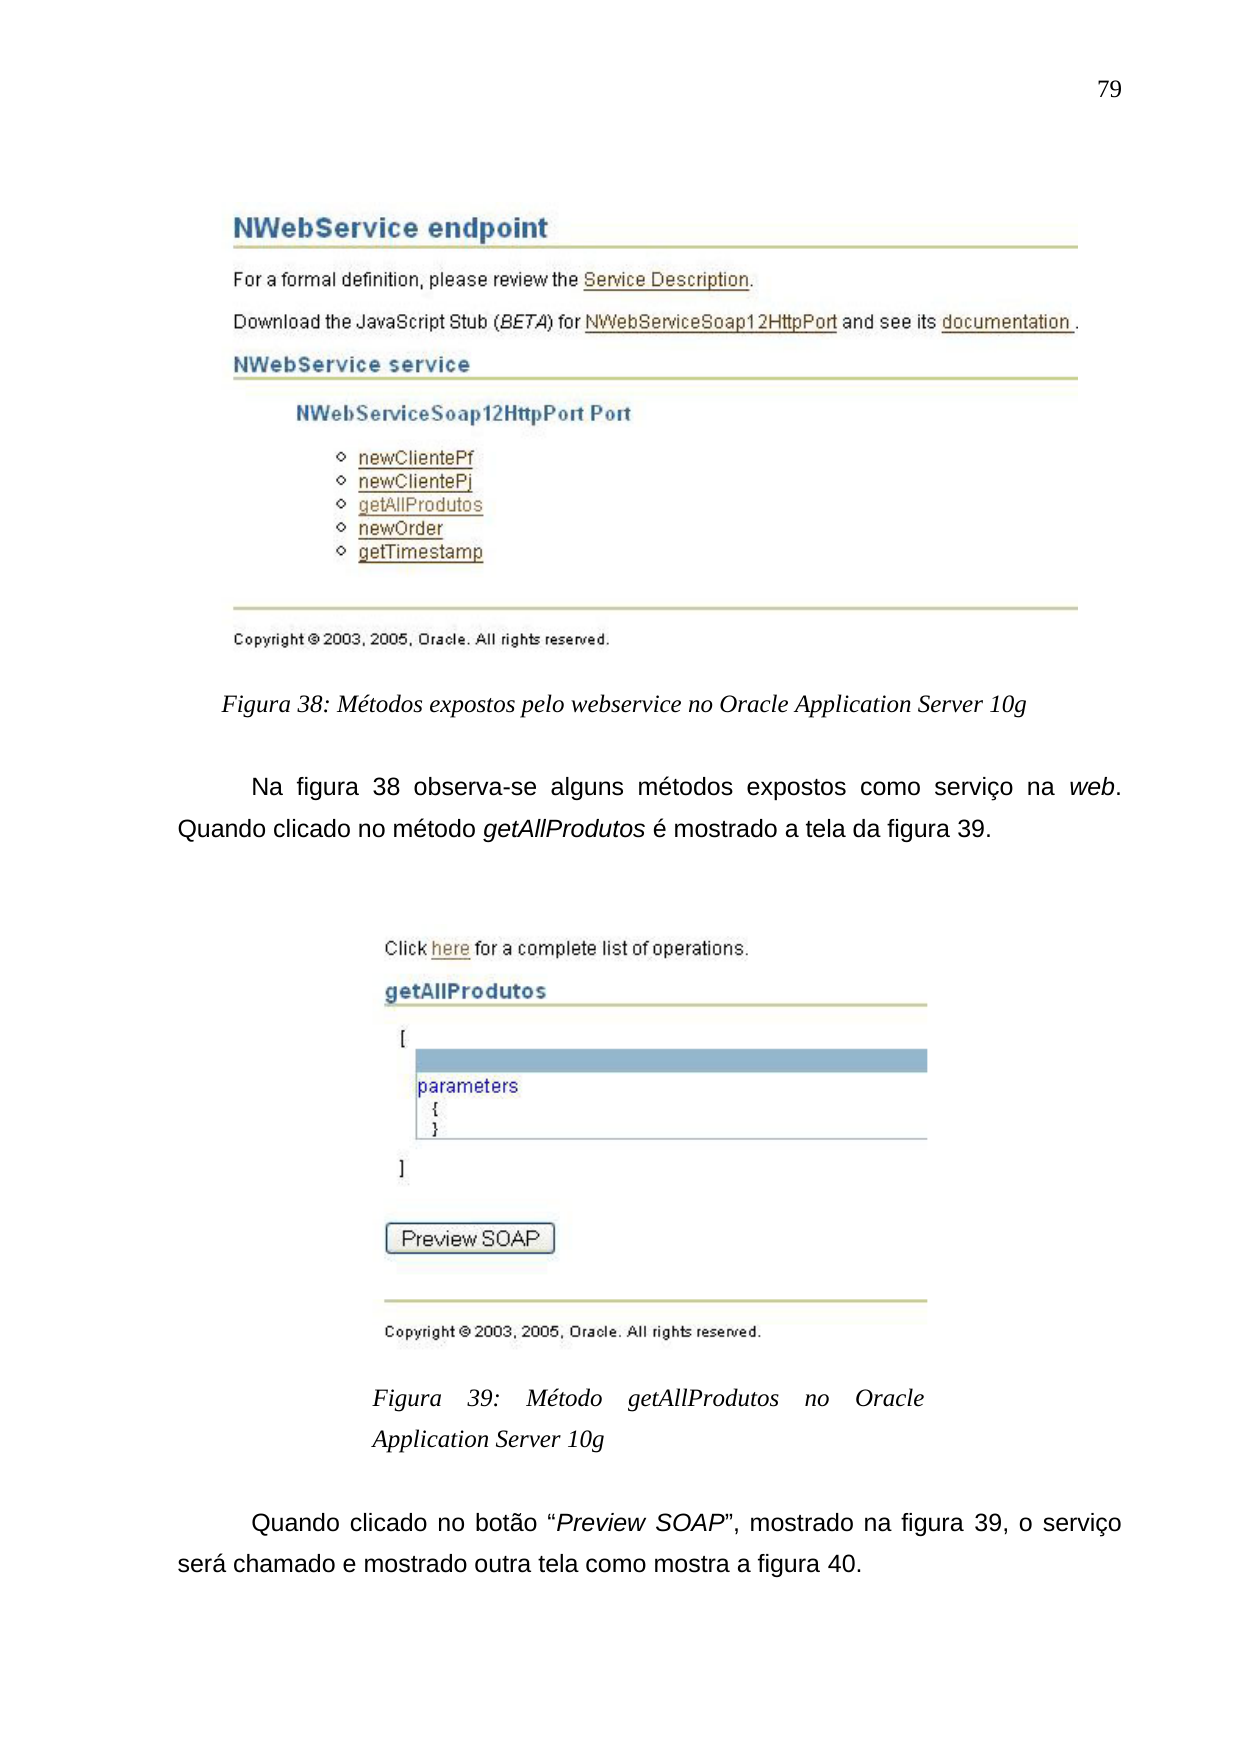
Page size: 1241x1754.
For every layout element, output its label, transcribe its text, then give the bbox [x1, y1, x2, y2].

picture [221, 202, 1078, 676]
text Figura 38: Métodos expostos pelo webservice no Oracle Application Server 10g [221, 676, 1078, 717]
text Na figura 38 observa-se alguns métodos expostos como serviço na web. Quando clicado no método getAllProdutos é mostrado a tela da figura 39. [177, 773, 1122, 843]
picture [372, 924, 928, 1370]
text Quando clicado no botão “Preview SOAP”, mostrado na figura 39, o serviço será chamado e mostrado outra tela como mostra a figura 40. [177, 1508, 1122, 1578]
text Figura 39: Método getAllProdutos no Oracle Application Server 10g [372, 1370, 927, 1453]
